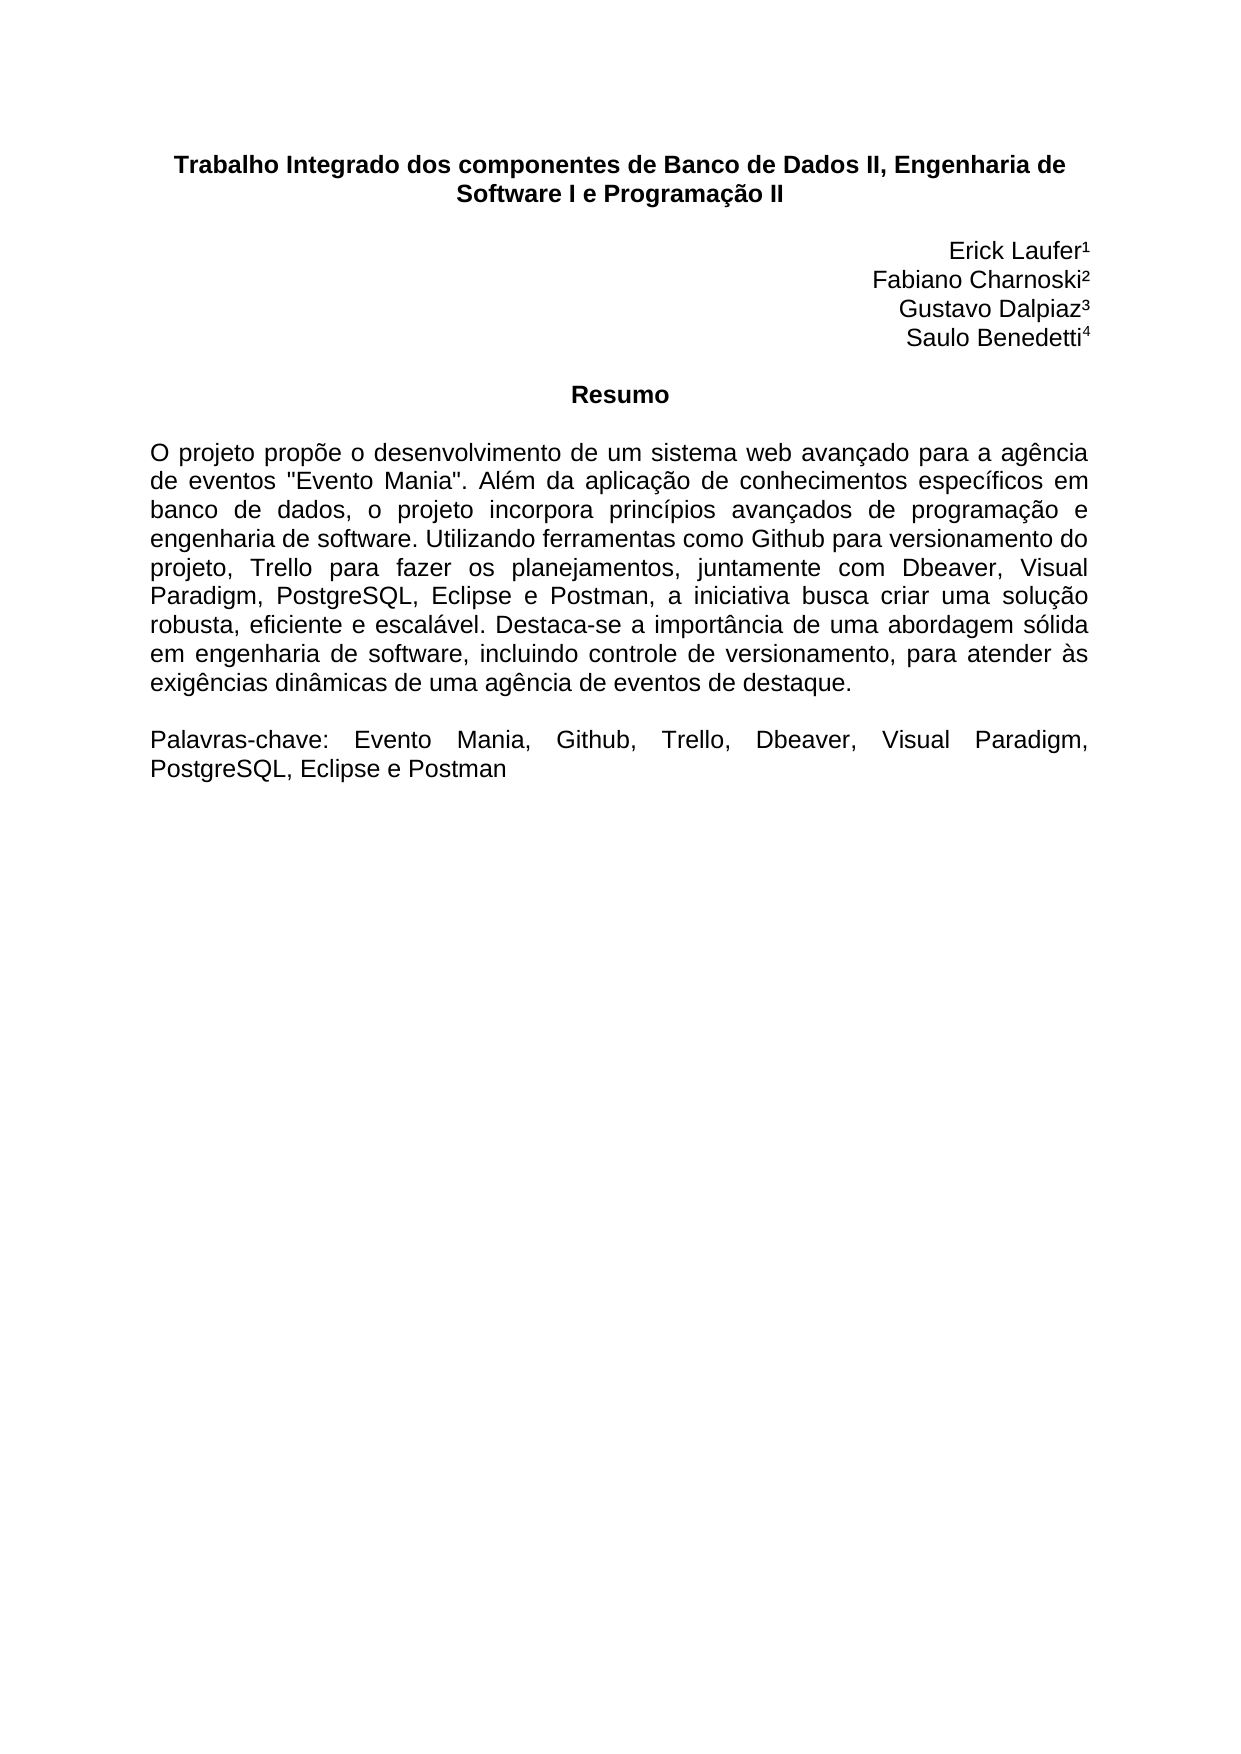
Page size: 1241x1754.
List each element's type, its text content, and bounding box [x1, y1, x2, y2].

text Gustavo Dalpiaz³ [150, 294, 1090, 322]
text Erick Laufer¹ [150, 236, 1090, 265]
text Palavras-chave: Evento Mania, Github, Trello, Dbeaver, Visual Paradigm, PostgreSQL, Eclipse e Postman [150, 725, 1090, 782]
text Fabiano Charnoski² [150, 265, 1090, 294]
text Saulo Benedetti4 [150, 322, 1090, 351]
text Resumo [150, 380, 1090, 409]
text Trabalho Integrado dos componentes de Banco de Dados II, Engenharia de Software I e Programação II [150, 150, 1090, 207]
text O projeto propõe o desenvolvimento de um sistema web avançado para a agência de eventos "Evento Mania". Além da aplicação de conhecimentos específicos em banco de dados, o projeto incorpora princípios avançados de programação e engenharia de software. Utilizando ferramentas como Github para versionamento do projeto, Trello para fazer os planejamentos, juntamente com Dbeaver, Visual Paradigm, PostgreSQL, Eclipse e Postman, a iniciativa busca criar uma solução robusta, eficiente e escalável. Destaca-se a importância de uma abordagem sólida em engenharia de software, incluindo controle de versionamento, para atender às exigências dinâmicas de uma agência de eventos de destaque. [150, 437, 1090, 696]
